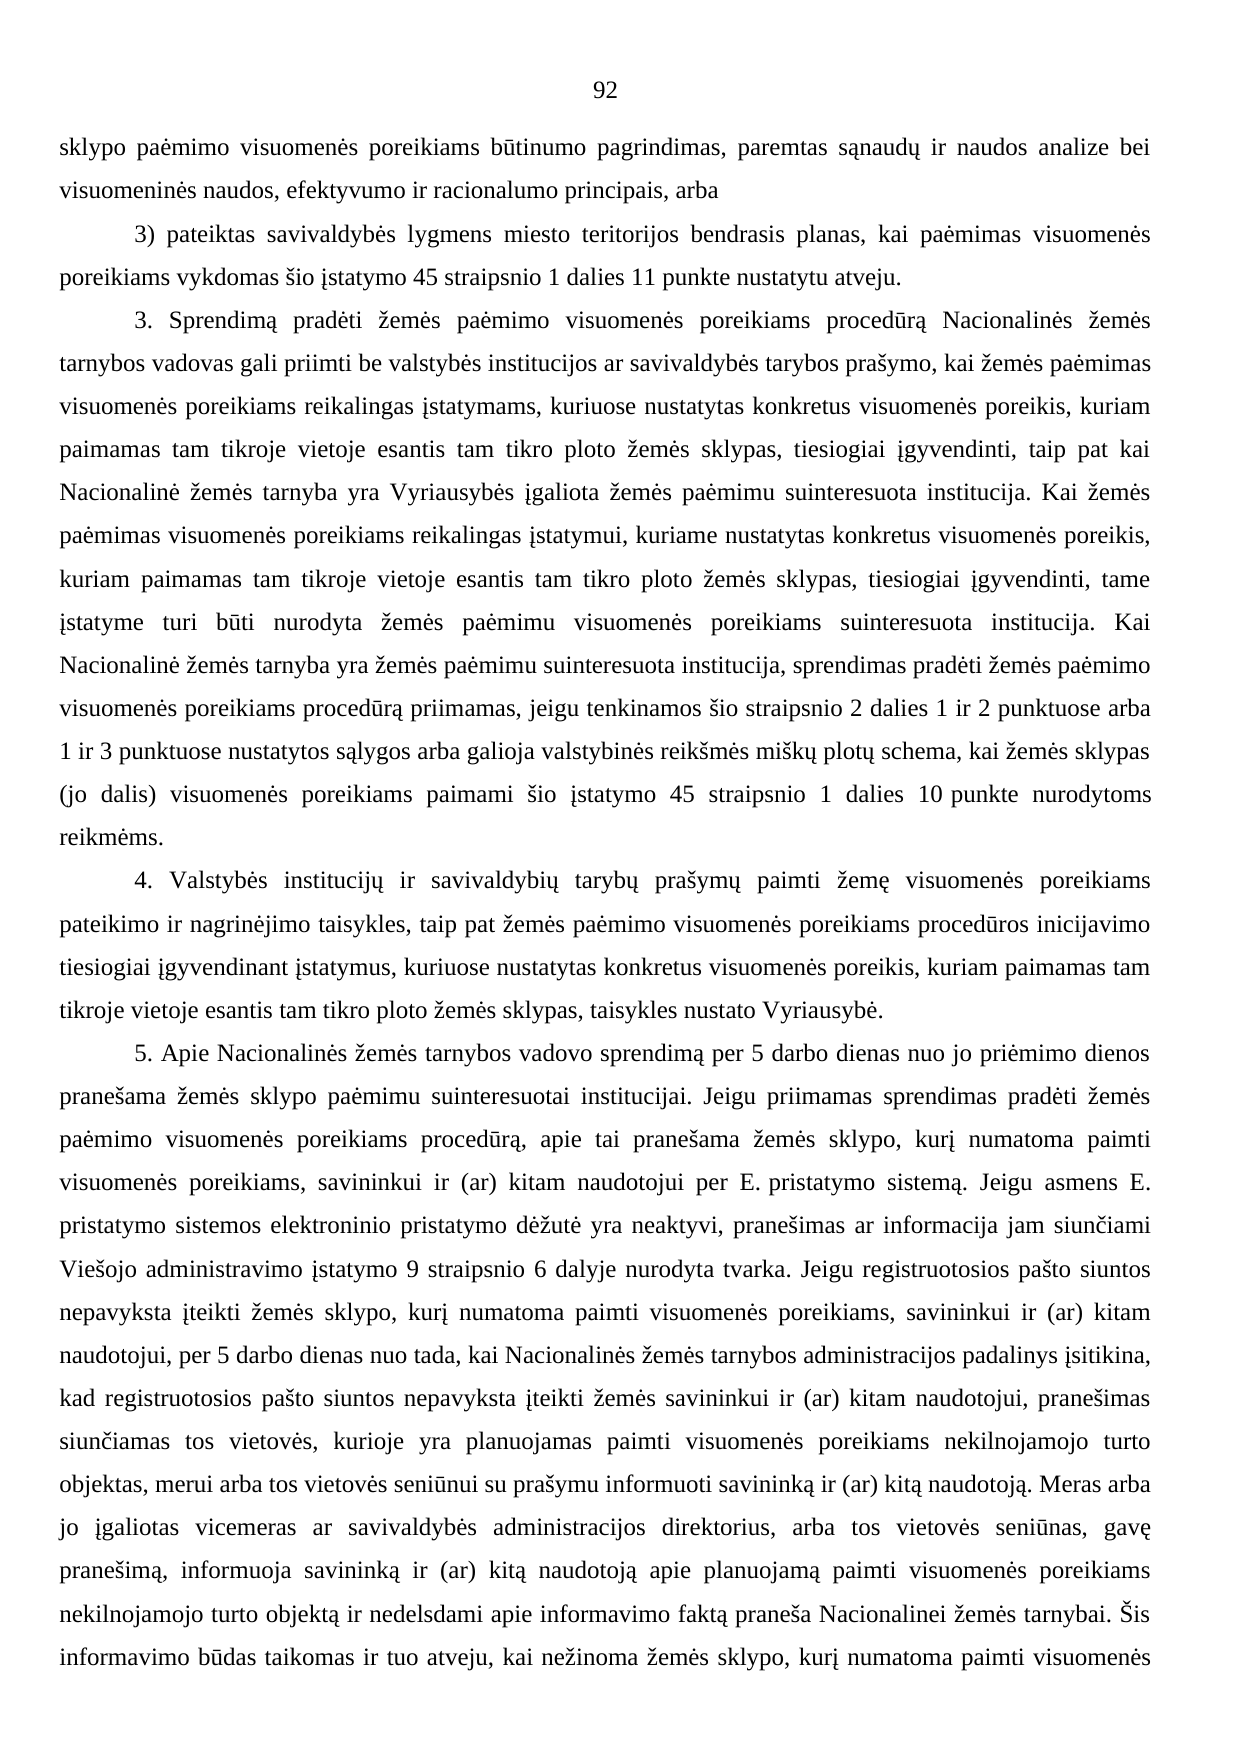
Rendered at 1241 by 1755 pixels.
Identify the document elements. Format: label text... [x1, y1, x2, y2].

text 3) pateiktas savivaldybės lygmens miesto teritorijos bendrasis planas, kai paėmimas visuomenės poreikiams vykdomas šio įstatymo 45 straipsnio 1 dalies 11 punkte nustatytu atveju. [59, 219, 1152, 291]
text 5. Apie Nacionalinės žemės tarnybos vadovo sprendimą per 5 darbo dienas nuo jo priėmimo dienos pranešama žemės sklypo paėmimu suinteresuotai institucijai. Jeigu priimamas sprendimas pradėti žemės paėmimo visuomenės poreikiams procedūrą, apie tai pranešama žemės sklypo, kurį numatoma paimti visuomenės poreikiams, savininkui ir (ar) kitam naudotojui per E. pristatymo sistemą. Jeigu asmens E. pristatymo sistemos elektroninio pristatymo dėžutė yra neaktyvi, pranešimas ar informacija jam siunčiami Viešojo administravimo įstatymo 9 straipsnio 6 dalyje nurodyta tvarka. Jeigu registruotosios pašto siuntos nepavyksta įteikti žemės sklypo, kurį numatoma paimti visuomenės poreikiams, savininkui ir (ar) kitam naudotojui, per 5 darbo dienas nuo tada, kai Nacionalinės žemės tarnybos administracijos padalinys įsitikina, kad registruotosios pašto siuntos nepavyksta įteikti žemės savininkui ir (ar) kitam naudotojui, pranešimas siunčiamas tos vietovės, kurioje yra planuojamas paimti visuomenės poreikiams nekilnojamojo turto objektas, merui arba tos vietovės seniūnui su prašymu informuoti savininką ir (ar) kitą naudotoją. Meras arba jo įgaliotas vicemeras ar savivaldybės administracijos direktorius, arba tos vietovės seniūnas, gavę pranešimą, informuoja savininką ir (ar) kitą naudotoją apie planuojamą paimti visuomenės poreikiams nekilnojamojo turto objektą ir nedelsdami apie informavimo faktą praneša Nacionalinei žemės tarnybai. Šis informavimo būdas taikomas ir tuo atveju, kai nežinoma žemės sklypo, kurį numatoma paimti visuomenės [59, 1038, 1152, 1671]
text sklypo paėmimo visuomenės poreikiams būtinumo pagrindimas, paremtas sąnaudų ir naudos analize bei visuomeninės naudos, efektyvumo ir racionalumo principais, arba [59, 132, 1152, 204]
text 3. Sprendimą pradėti žemės paėmimo visuomenės poreikiams procedūrą Nacionalinės žemės tarnybos vadovas gali priimti be valstybės institucijos ar savivaldybės tarybos prašymo, kai žemės paėmimas visuomenės poreikiams reikalingas įstatymams, kuriuose nustatytas konkretus visuomenės poreikis, kuriam paimamas tam tikroje vietoje esantis tam tikro ploto žemės sklypas, tiesiogiai įgyvendinti, taip pat kai Nacionalinė žemės tarnyba yra Vyriausybės įgaliota žemės paėmimu suinteresuota institucija. Kai žemės paėmimas visuomenės poreikiams reikalingas įstatymui, kuriame nustatytas konkretus visuomenės poreikis, kuriam paimamas tam tikroje vietoje esantis tam tikro ploto žemės sklypas, tiesiogiai įgyvendinti, tame įstatyme turi būti nurodyta žemės paėmimu visuomenės poreikiams suinteresuota institucija. Kai Nacionalinė žemės tarnyba yra žemės paėmimu suinteresuota institucija, sprendimas pradėti žemės paėmimo visuomenės poreikiams procedūrą priimamas, jeigu tenkinamos šio straipsnio 2 dalies 1 ir 2 punktuose arba 1 ir 3 punktuose nustatytos sąlygos arba galioja valstybinės reikšmės miškų plotų schema, kai žemės sklypas (jo dalis) visuomenės poreikiams paimami šio įstatymo 45 straipsnio 1 dalies 10 punkte nurodytoms reikmėms. [59, 305, 1152, 851]
text 4. Valstybės institucijų ir savivaldybių tarybų prašymų paimti žemę visuomenės poreikiams pateikimo ir nagrinėjimo taisykles, taip pat žemės paėmimo visuomenės poreikiams procedūros inicijavimo tiesiogiai įgyvendinant įstatymus, kuriuose nustatytas konkretus visuomenės poreikis, kuriam paimamas tam tikroje vietoje esantis tam tikro ploto žemės sklypas, taisykles nustato Vyriausybė. [59, 866, 1152, 1024]
